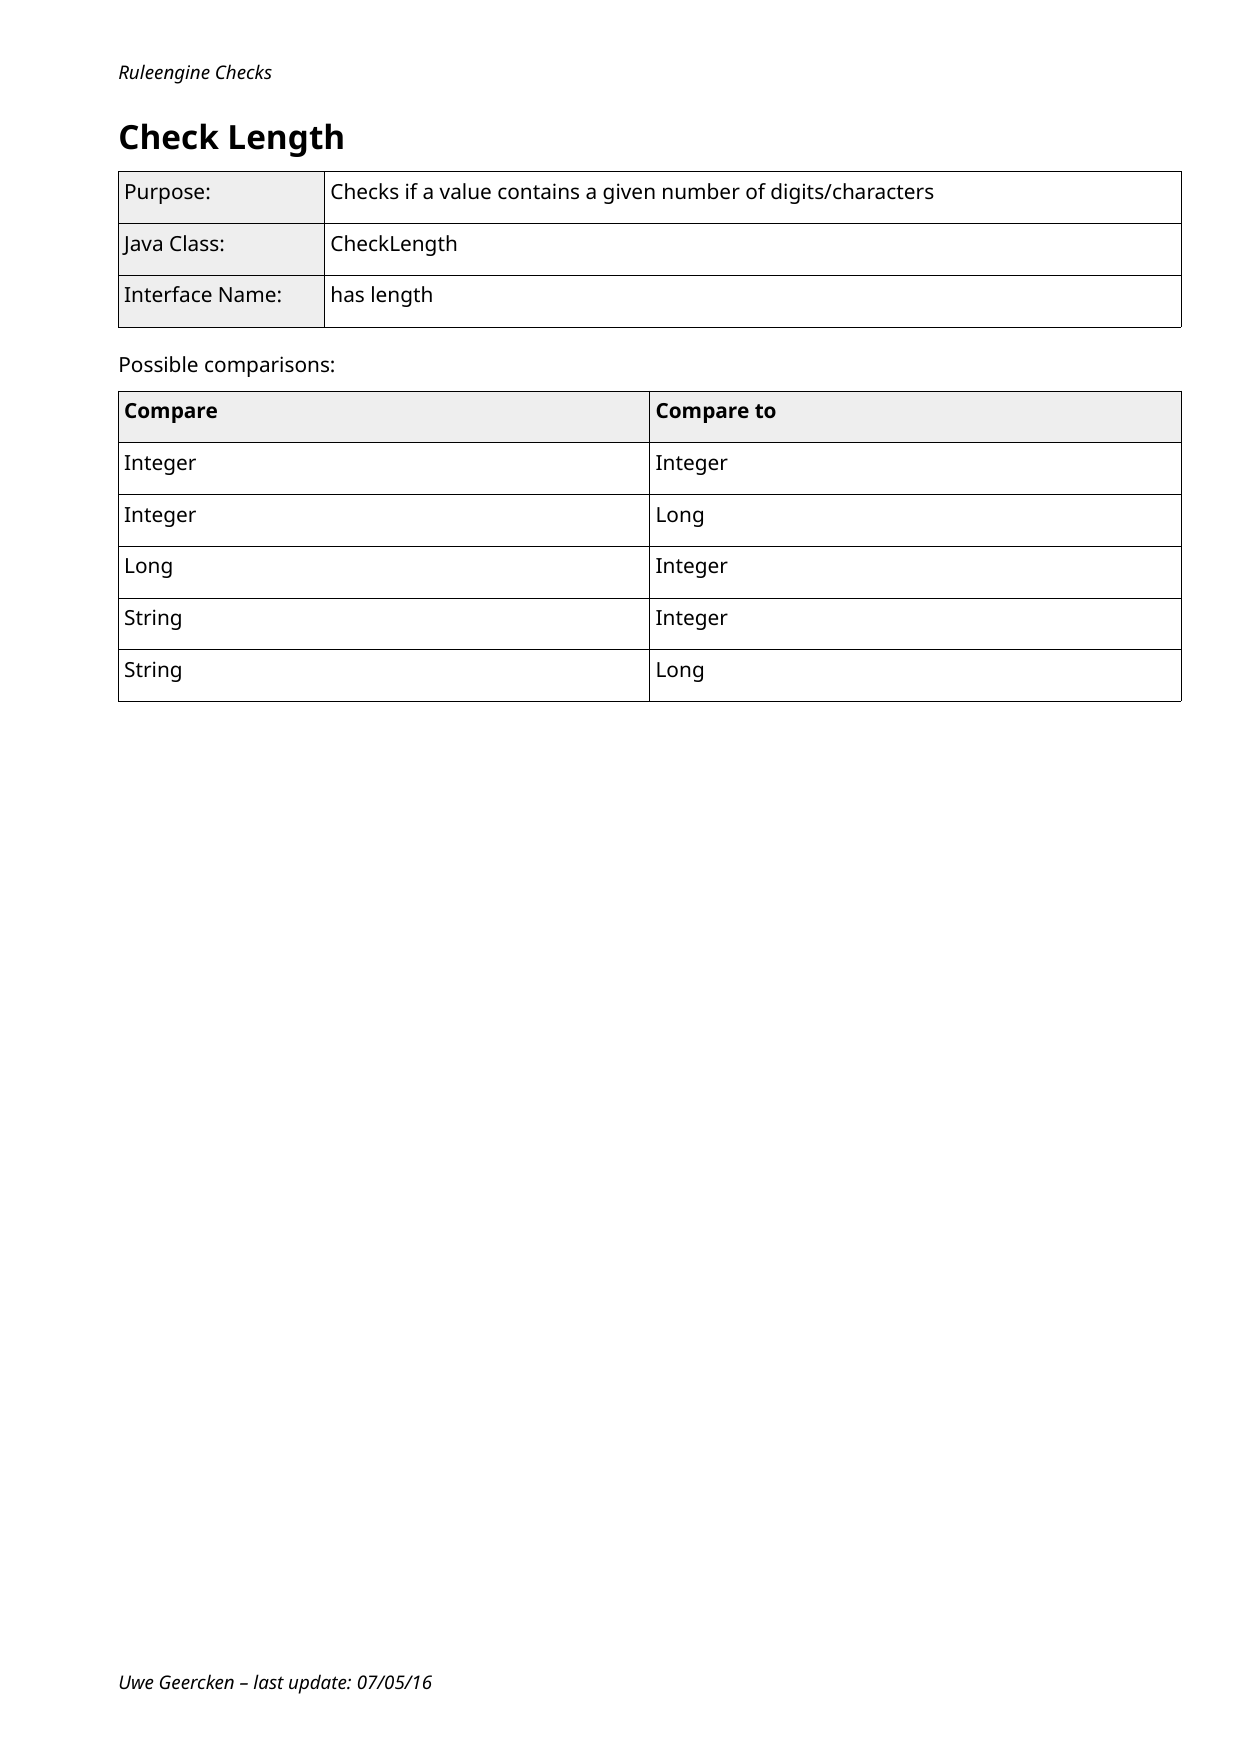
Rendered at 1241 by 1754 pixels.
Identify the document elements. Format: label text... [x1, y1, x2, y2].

table_header Purpose: [119, 172, 324, 223]
table_cell CheckLength [325, 224, 1181, 275]
table_header Compare [119, 392, 649, 442]
table_cell Long [650, 495, 1181, 546]
table_cell Integer [119, 495, 649, 546]
text Possible comparisons: [118, 350, 1181, 379]
table_cell Long [119, 547, 649, 598]
table_cell Long [650, 650, 1181, 701]
table_cell Java Class: [119, 224, 324, 275]
table_cell String [119, 650, 649, 701]
table_header Checks if a value contains a given number of digits/characters [325, 172, 1181, 223]
table_cell Integer [650, 443, 1181, 494]
table_cell Integer [119, 443, 649, 494]
table_cell Integer [650, 599, 1181, 649]
table_header Compare to [650, 392, 1181, 442]
table_cell String [119, 599, 649, 649]
table_cell Integer [650, 547, 1181, 598]
table_cell has length [325, 276, 1181, 327]
text Check Length [118, 114, 1181, 159]
table_cell Interface Name: [119, 276, 324, 327]
